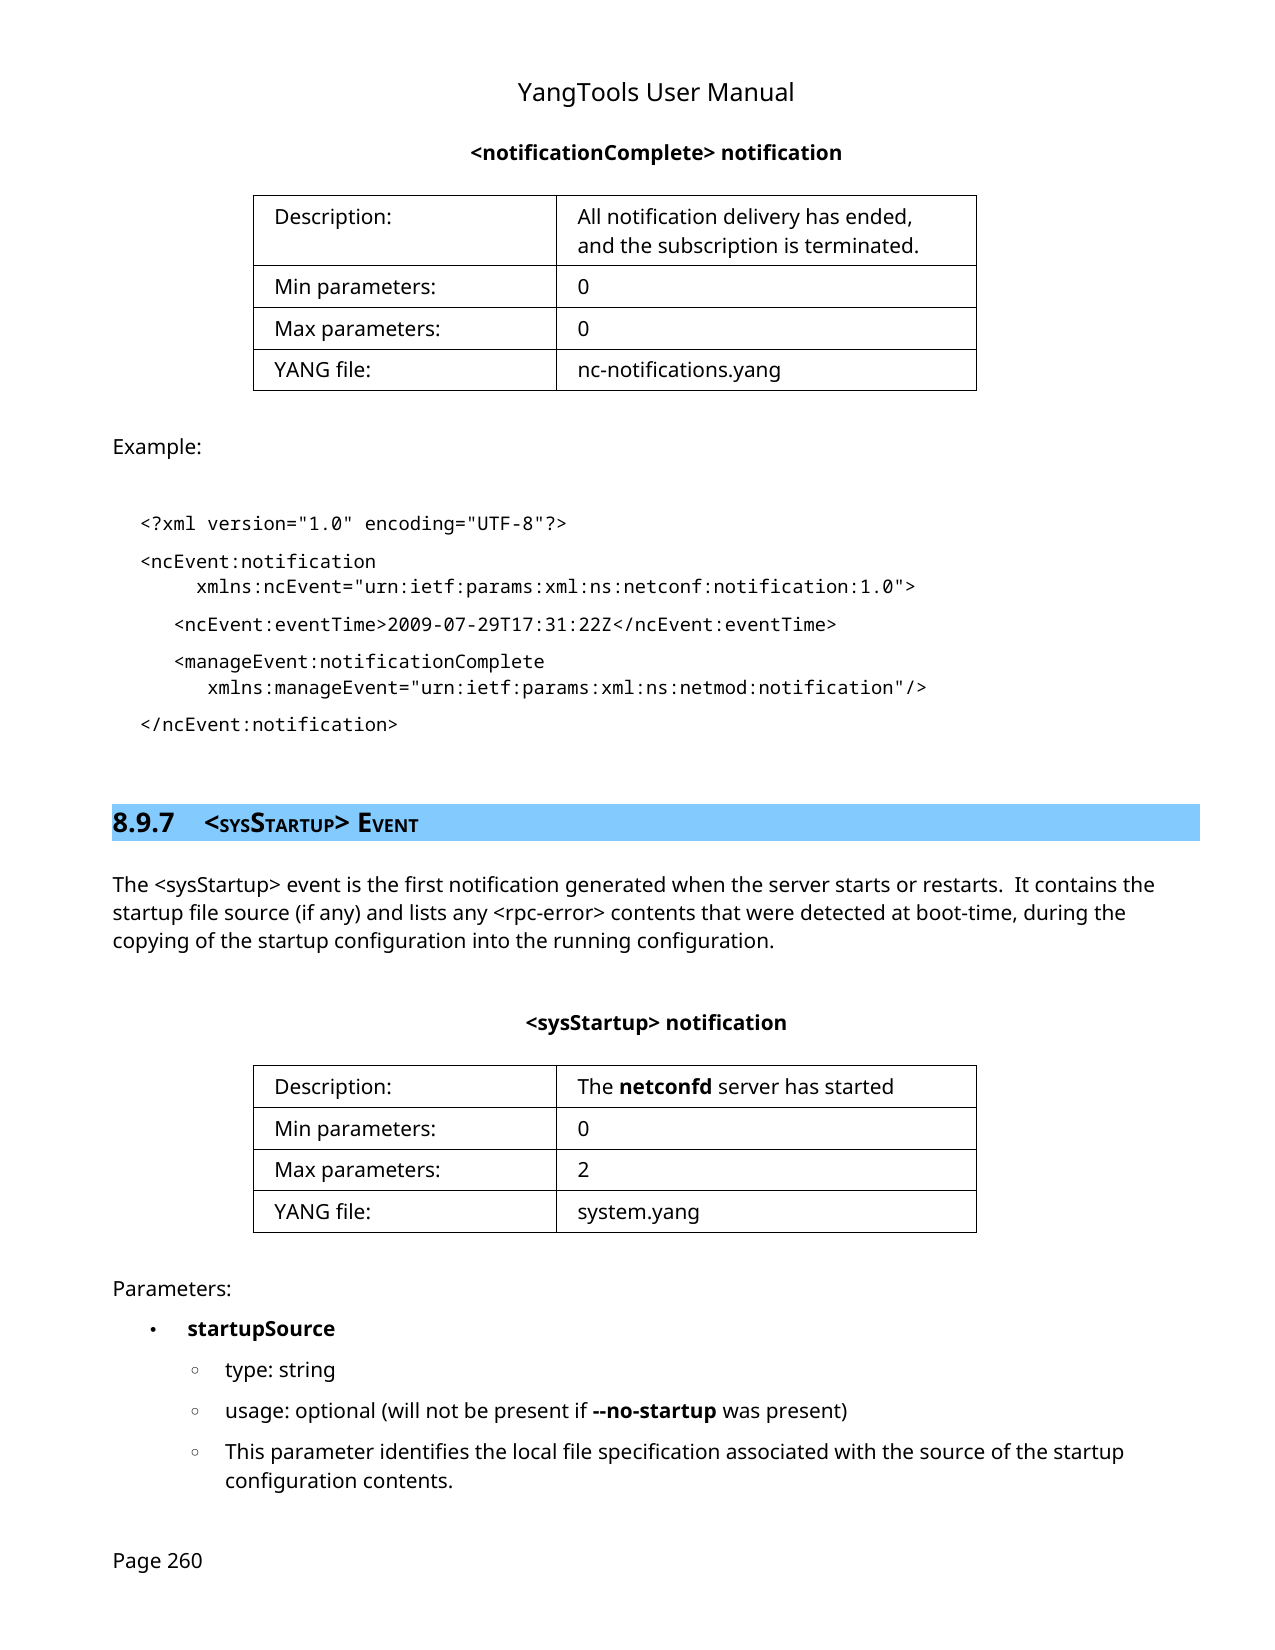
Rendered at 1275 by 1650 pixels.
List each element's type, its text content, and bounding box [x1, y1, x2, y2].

table_cell YANG file: [254, 350, 556, 390]
text <ncEvent:notification xmlns:ncEvent="urn:ietf:params:xml:ns:netconf:notification:1.0"> [139, 548, 1200, 599]
table_cell nc-notifications.yang [557, 350, 976, 390]
list This parameter identifies the local file specification associated with the source of the startup configuration contents. [187, 1437, 1200, 1494]
table_cell Max parameters: [254, 1150, 556, 1190]
subtitle <notificationComplete> notification [127, 138, 1185, 167]
list startupSource [150, 1314, 1200, 1343]
table_cell 0 [557, 266, 976, 307]
text Example: [112, 432, 1200, 461]
table_header The netconfd server has started [557, 1066, 976, 1107]
table_header Description: [254, 1066, 556, 1107]
text </ncEvent:notification> [139, 712, 1200, 737]
table_header Description: [254, 196, 556, 265]
table_cell Max parameters: [254, 308, 556, 348]
table_cell 0 [557, 1108, 976, 1148]
text <?xml version="1.0" encoding="UTF-8"?> [139, 511, 1200, 536]
table_header All notification delivery has ended, and the subscription is terminated. [557, 196, 976, 265]
text Parameters: [112, 1274, 1200, 1302]
table_cell 0 [557, 308, 976, 348]
subtitle <sysStartup> notification [127, 1008, 1185, 1037]
table_cell YANG file: [254, 1191, 556, 1232]
table_cell Min parameters: [254, 1108, 556, 1148]
table_cell 2 [557, 1150, 976, 1190]
list type: string [187, 1356, 1200, 1384]
list usage: optional (will not be present if --no-startup was present) [187, 1396, 1200, 1425]
table_cell system.yang [557, 1191, 976, 1232]
text The <sysStartup> event is the first notification generated when the server starts or restarts. It contains the startup file source (if any) and lists any <rpc-error> contents that were detected at boot-time, during the copying of the startup configuration into the running configuration. [112, 870, 1200, 955]
table_cell Min parameters: [254, 266, 556, 307]
subtitle <sysStartup> Event [112, 804, 1200, 841]
text <manageEvent:notificationComplete xmlns:manageEvent="urn:ietf:params:xml:ns:netmod:notification"/> [139, 648, 1200, 699]
text <ncEvent:eventTime>2009-07-29T17:31:22Z</ncEvent:eventTime> [139, 611, 1200, 637]
